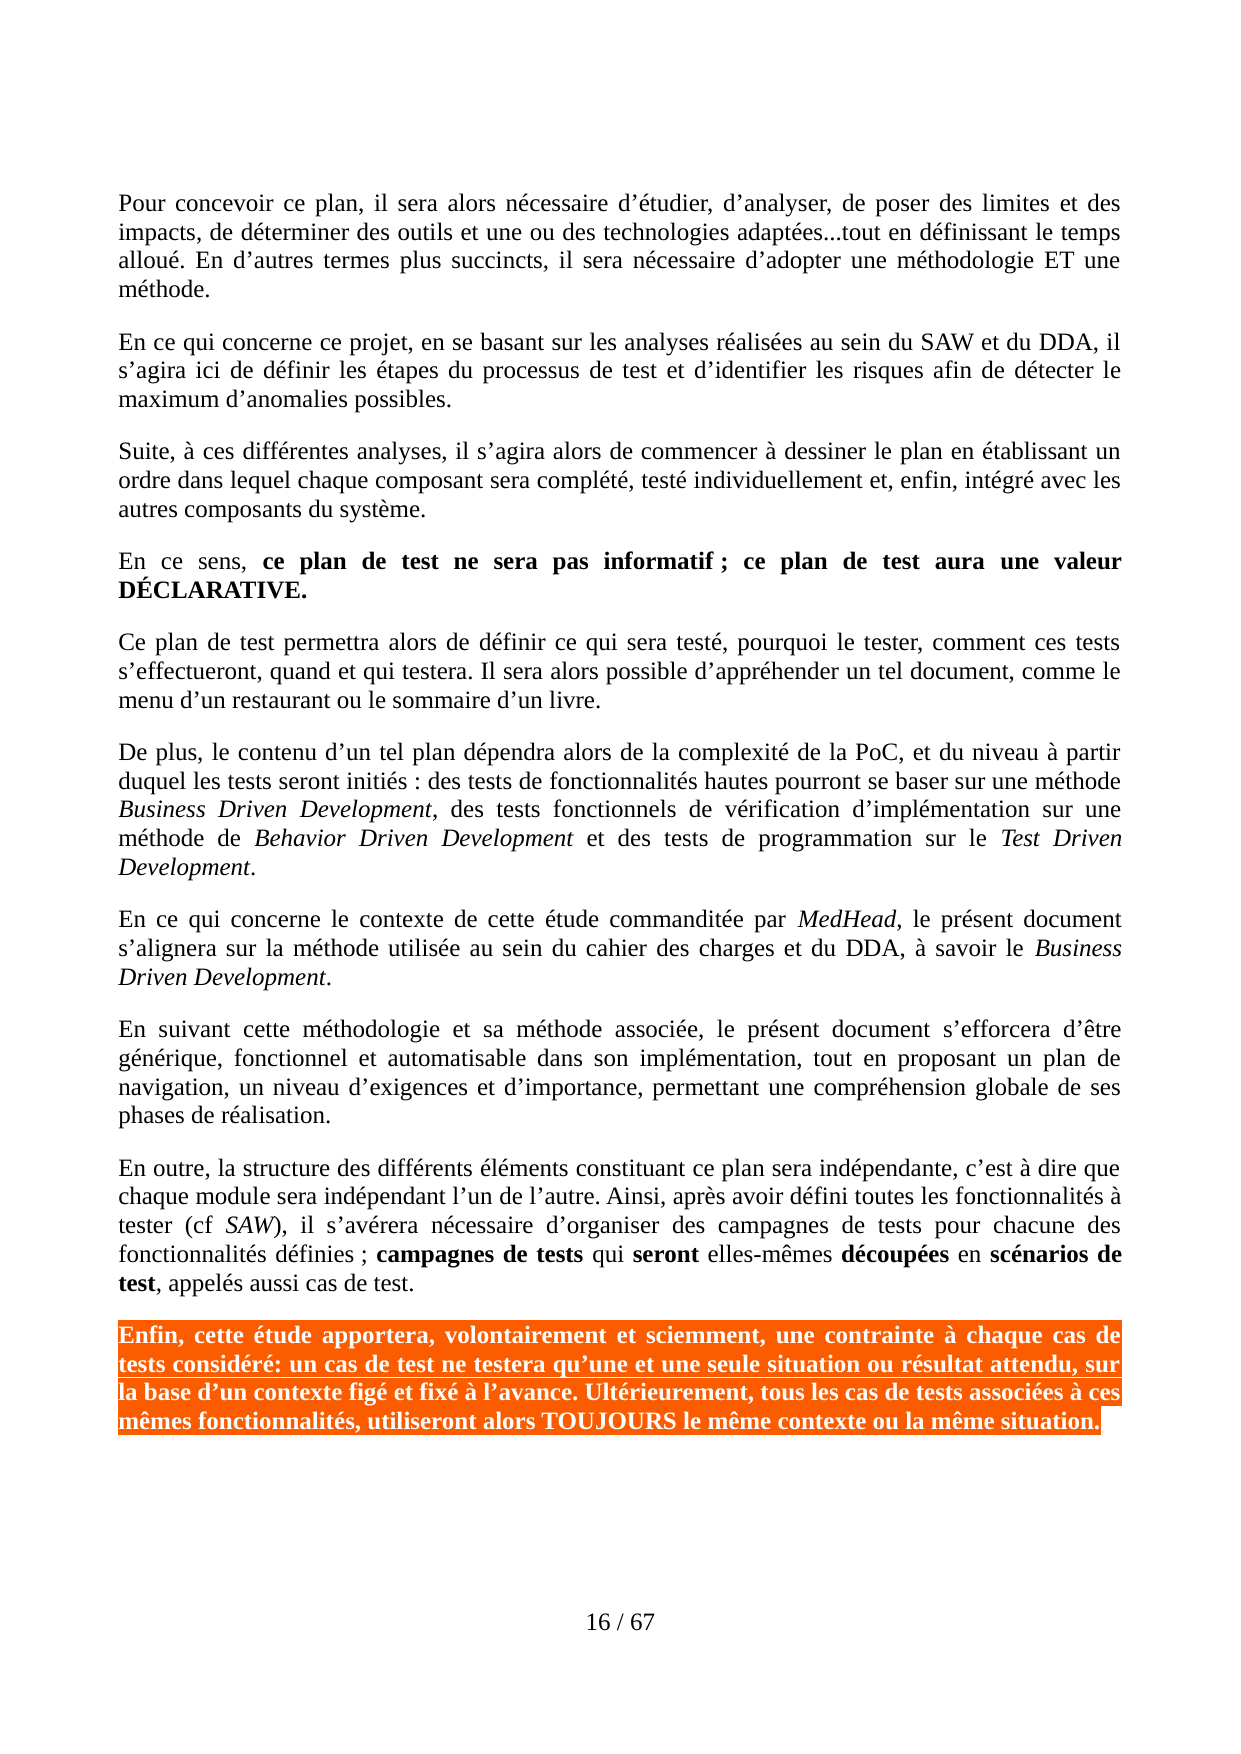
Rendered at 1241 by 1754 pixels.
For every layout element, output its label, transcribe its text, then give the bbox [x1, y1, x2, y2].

text En ce qui concerne le contexte de cette étude commanditée par MedHead, le présent document s’alignera sur la méthode utilisée au sein du cahier des charges et du DDA, à savoir le Business Driven Development. [118, 904, 1122, 991]
text Suite, à ces différentes analyses, il s’agira alors de commencer à dessiner le plan en établissant un ordre dans lequel chaque composant sera complété, testé individuellement et, enfin, intégré avec les autres composants du système. [118, 436, 1122, 523]
text Ce plan de test permettra alors de définir ce qui sera testé, pourquoi le tester, comment ces tests s’effectueront, quand et qui testera. Il sera alors possible d’appréhender un tel document, comme le menu d’un restaurant ou le sommaire d’un livre. [118, 627, 1122, 713]
text En ce sens, ce plan de test ne sera pas informatif ; ce plan de test aura une valeur DÉCLARATIVE. [118, 546, 1122, 604]
text De plus, le contenu d’un tel plan dépendra alors de la complexité de la PoC, et du niveau à partir duquel les tests seront initiés : des tests de fonctionnalités hautes pourront se baser sur une méthode Business Driven Development, des tests fonctionnels de vérification d’implémentation sur une méthode de Behavior Driven Development et des tests de programmation sur le Test Driven Development. [118, 737, 1122, 881]
text Pour concevoir ce plan, il sera alors nécessaire d’étudier, d’analyser, de poser des limites et des impacts, de déterminer des outils et une ou des technologies adaptées...tout en définissant le temps alloué. En d’autres termes plus succincts, il sera nécessaire d’adopter une méthodologie ET une méthode. [118, 188, 1122, 303]
text En outre, la structure des différents éléments constituant ce plan sera indépendante, c’est à dire que chaque module sera indépendant l’un de l’autre. Ainsi, après avoir défini toutes les fonctionnalités à tester (cf SAW), il s’avérera nécessaire d’organiser des campagnes de tests pour chacune des fonctionnalités définies ; campagnes de tests qui seront elles-mêmes découpées en scénarios de test, appelés aussi cas de test. [118, 1153, 1122, 1296]
text Enfin, cette étude apportera, volontairement et sciemment, une contrainte à chaque cas de tests considéré: un cas de test ne testera qu’une et une seule situation ou résultat attendu, sur la base d’un contexte figé et fixé à l’avance. Ultérieurement, tous les cas de tests associées à ces mêmes fonctionnalités, utiliseront alors TOUJOURS le même contexte ou la même situation. [118, 1320, 1122, 1435]
text En suivant cette méthodologie et sa méthode associée, le présent document s’efforcera d’être générique, fonctionnel et automatisable dans son implémentation, tout en proposant un plan de navigation, un niveau d’exigences et d’importance, permettant une compréhension globale de ses phases de réalisation. [118, 1014, 1122, 1129]
text En ce qui concerne ce projet, en se basant sur les analyses réalisées au sein du SAW et du DDA, il s’agira ici de définir les étapes du processus de test et d’identifier les risques afin de détecter le maximum d’anomalies possibles. [118, 327, 1122, 413]
